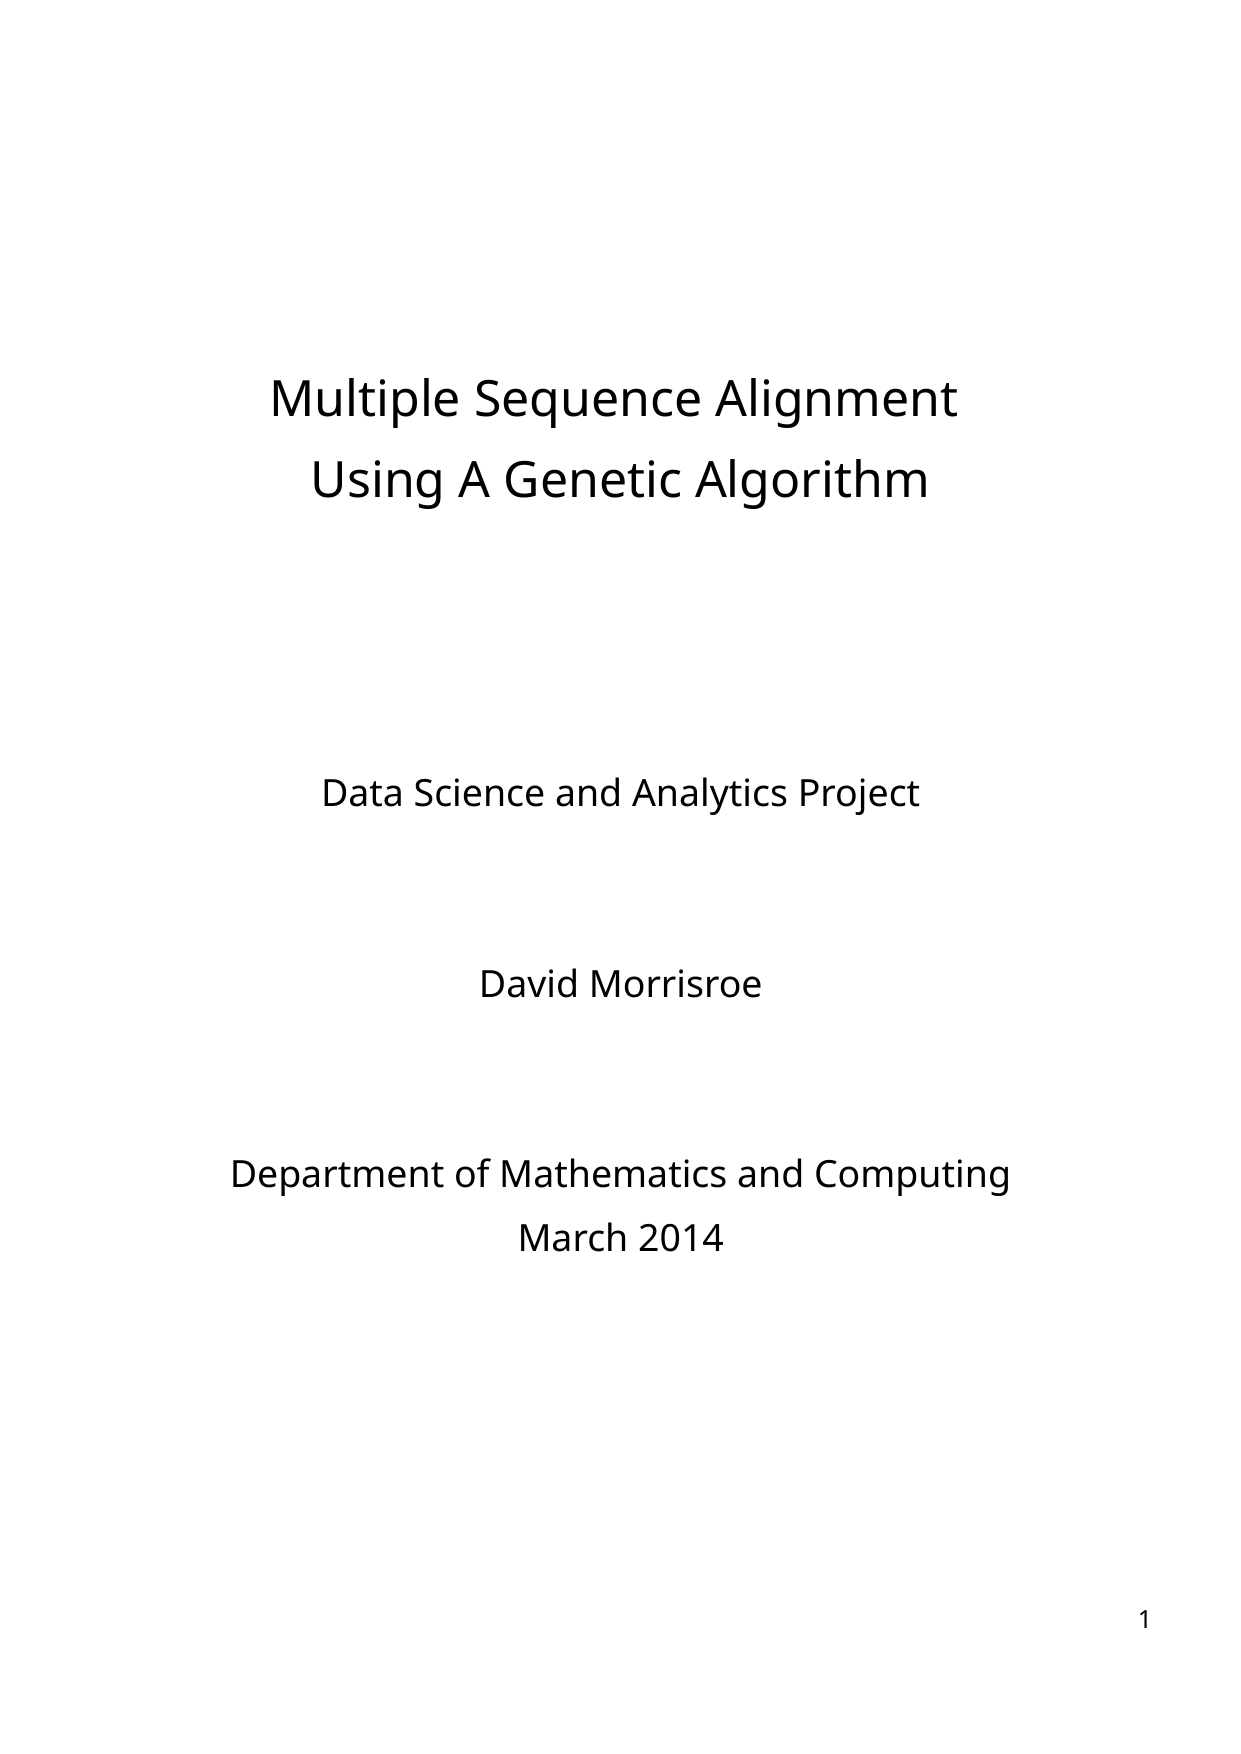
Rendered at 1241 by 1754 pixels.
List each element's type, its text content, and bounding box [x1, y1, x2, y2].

text Multiple Sequence Alignment [89, 363, 1152, 431]
text Data Science and Analytics Project [89, 766, 1152, 817]
text Department of Mathematics and Computing [89, 1148, 1152, 1199]
text Using A Genetic Algorithm [89, 444, 1152, 512]
text March 2014 [89, 1211, 1152, 1262]
text David Morrisroe [89, 957, 1152, 1008]
